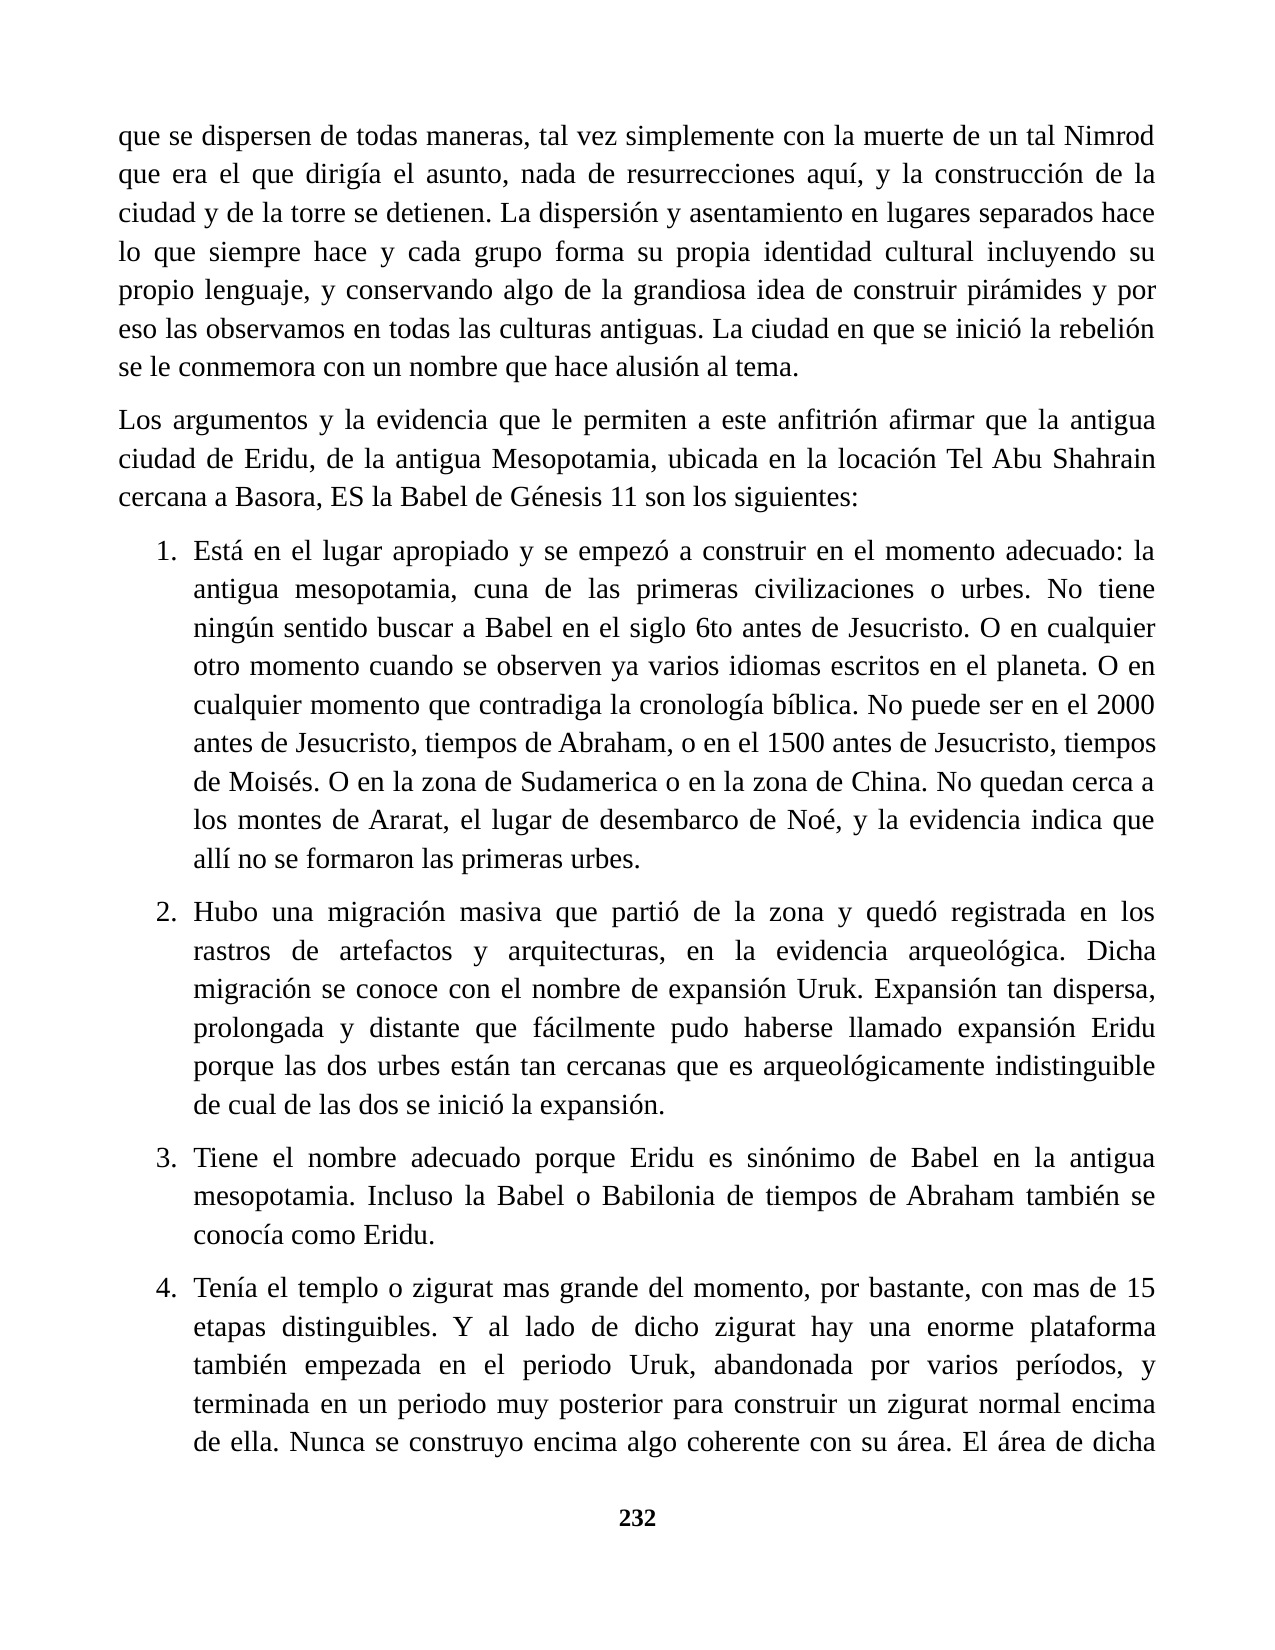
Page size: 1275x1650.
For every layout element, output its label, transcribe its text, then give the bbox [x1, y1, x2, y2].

list Hubo una migración masiva que partió de la zona y quedó registrada en los rastros de artefactos y arquitecturas, en la evidencia arqueológica. Dicha migración se conoce con el nombre de expansión Uruk. Expansión tan dispersa, prolongada y distante que fácilmente pudo haberse llamado expansión Eridu porque las dos urbes están tan cercanas que es arqueológicamente indistinguible de cual de las dos se inició la expansión. [156, 894, 1157, 1120]
text Los argumentos y la evidencia que le permiten a este anfitrión afirmar que la antigua ciudad de Eridu, de la antigua Mesopotamia, ubicada en la locación Tel Abu Shahrain cercana a Basora, ES la Babel de Génesis 11 son los siguientes: [118, 402, 1157, 513]
list Está en el lugar apropiado y se empezó a construir en el momento adecuado: la antigua mesopotamia, cuna de las primeras civilizaciones o urbes. No tiene ningún sentido buscar a Babel en el siglo 6to antes de Jesucristo. O en cualquier otro momento cuando se observen ya varios idiomas escritos en el planeta. O en cualquier momento que contradiga la cronología bíblica. No puede ser en el 2000 antes de Jesucristo, tiempos de Abraham, o en el 1500 antes de Jesucristo, tiempos de Moisés. O en la zona de Sudamerica o en la zona de China. No quedan cerca a los montes de Ararat, el lugar de desembarco de Noé, y la evidencia indica que allí no se formaron las primeras urbes. [156, 533, 1157, 874]
list Tiene el nombre adecuado porque Eridu es sinónimo de Babel en la antigua mesopotamia. Incluso la Babel o Babilonia de tiempos de Abraham también se conocía como Eridu. [156, 1140, 1157, 1251]
list Tenía el templo o zigurat mas grande del momento, por bastante, con mas de 15 etapas distinguibles. Y al lado de dicho zigurat hay una enorme plataforma también empezada en el periodo Uruk, abandonada por varios períodos, y terminada en un periodo muy posterior para construir un zigurat normal encima de ella. Nunca se construyo encima algo coherente con su área. El área de dicha [156, 1270, 1157, 1458]
text que se dispersen de todas maneras, tal vez simplemente con la muerte de un tal Nimrod que era el que dirigía el asunto, nada de resurrecciones aquí, y la construcción de la ciudad y de la torre se detienen. La dispersión y asentamiento en lugares separados hace lo que siempre hace y cada grupo forma su propia identidad cultural incluyendo su propio lenguaje, y conservando algo de la grandiosa idea de construir pirámides y por eso las observamos en todas las culturas antiguas. La ciudad en que se inició la rebelión se le conmemora con un nombre que hace alusión al tema. [118, 118, 1157, 383]
